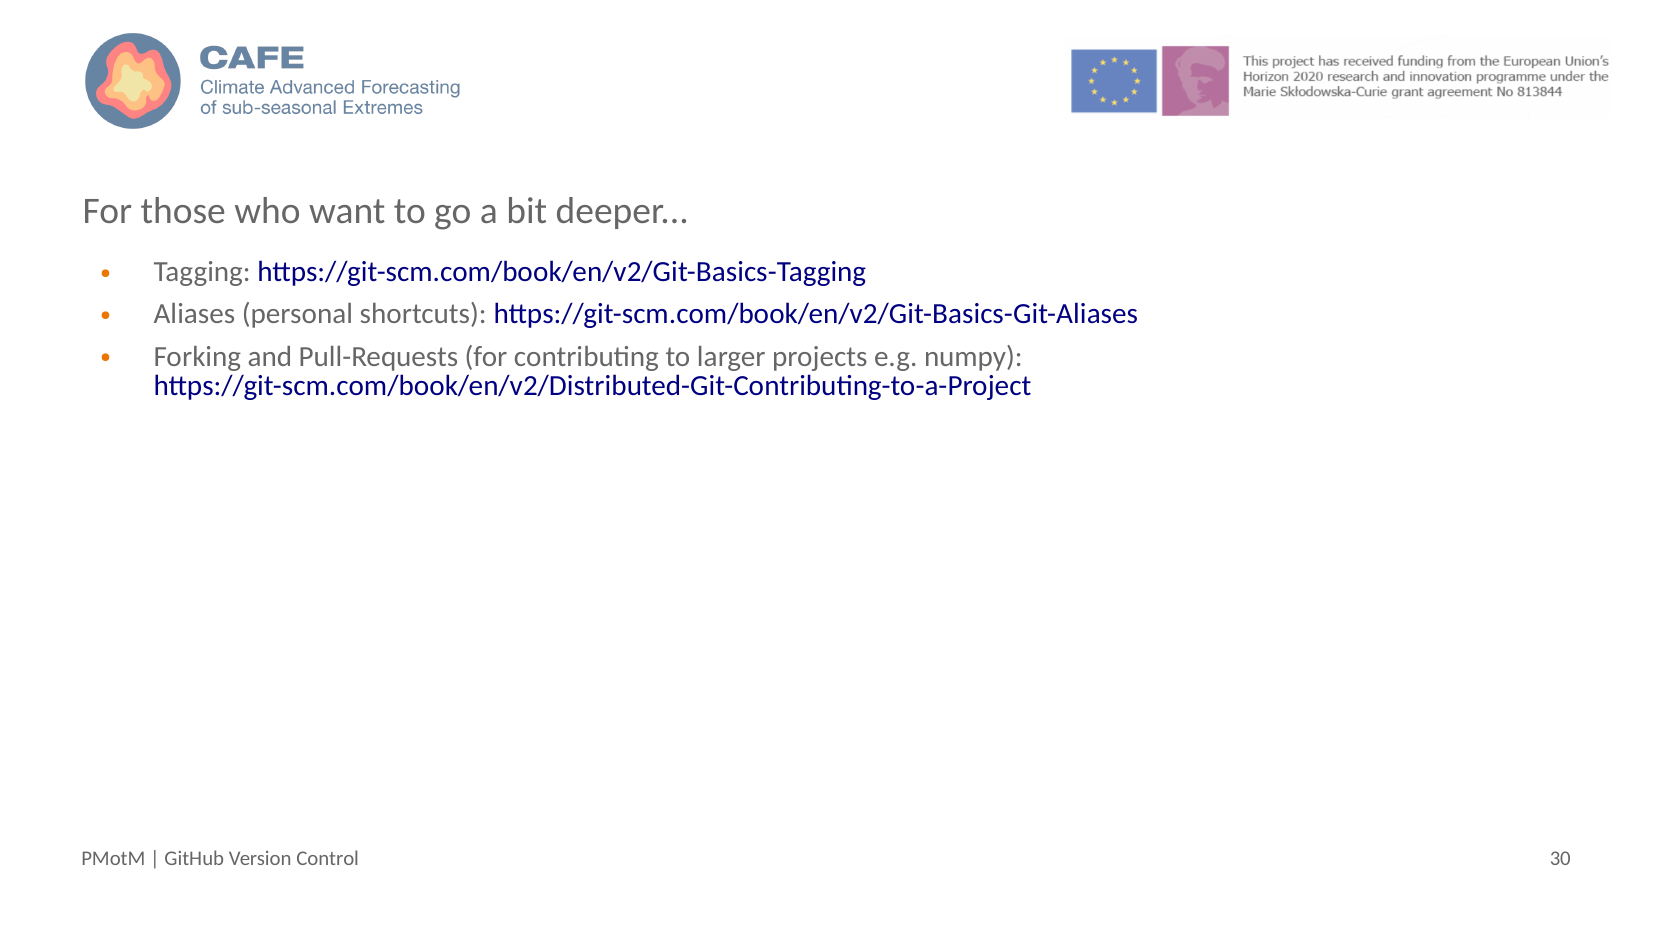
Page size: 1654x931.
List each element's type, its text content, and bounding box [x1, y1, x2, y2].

title For those who want to go a bit deeper... [82, 183, 1571, 246]
list Tagging: https://git-scm.com/book/en/v2/Git-Basics-Tagging Aliases (personal shortcuts): https://git-scm.com/book/en/v2/Git-Basics-Git-Aliases Forking and Pull-Requests (for contributing to larger projects e.g. numpy): https://git-scm.com/book/en/v2/Distributed-Git-Contributing-to-a-Project [82, 259, 1441, 815]
